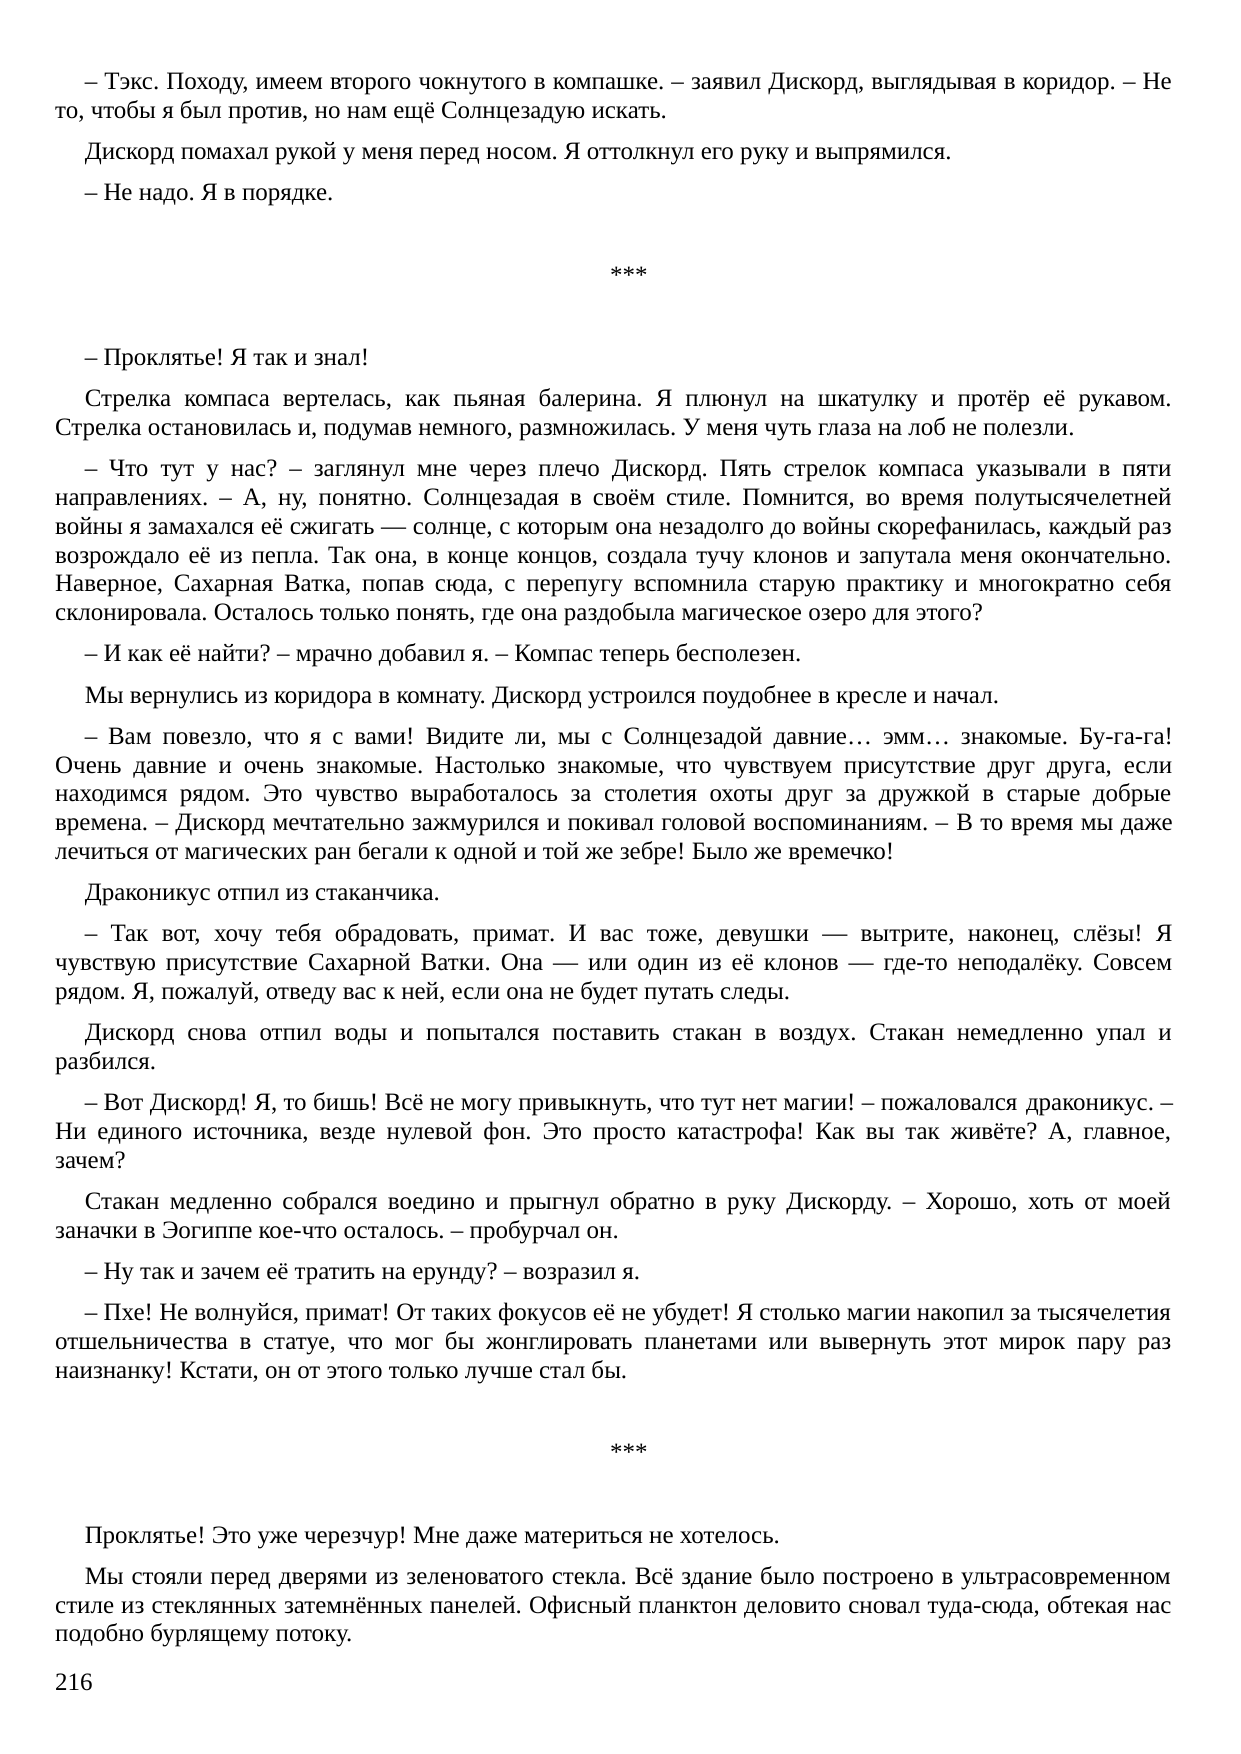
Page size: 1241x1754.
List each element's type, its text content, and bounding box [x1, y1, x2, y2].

text Мы стояли перед дверями из зеленоватого стекла. Всё здание было построено в ультрасовременном стиле из стеклянных затемнённых панелей. Офисный планктон деловито сновал туда-сюда, обтекая нас подобно бурлящему потоку. [55, 1561, 1173, 1647]
text – Что тут у нас? – заглянул мне через плечо Дискорд. Пять стрелок компаса указывали в пяти направлениях. – А, ну, понятно. Солнцезадая в своём стиле. Помнится, во время полутысячелетней войны я замахался её сжигать — солнце, с которым она незадолго до войны скорефанилась, каждый раз возрождало её из пепла. Так она, в конце концов, создала тучу клонов и запутала меня окончательно. Наверное, Сахарная Ватка, попав сюда, с перепугу вспомнила старую практику и многократно себя склонировала. Осталось только понять, где она раздобыла магическое озеро для этого? [55, 453, 1173, 626]
text – Не надо. Я в порядке. [55, 177, 1173, 206]
text Драконикус отпил из стаканчика. [55, 877, 1173, 906]
text Проклятье! Это уже черезчур! Мне даже материться не хотелось. [55, 1520, 1173, 1548]
text – Вот Дискорд! Я, то бишь! Всё не могу привыкнуть, что тут нет магии! – пожаловался драконикус. – Ни единого источника, везде нулевой фон. Это просто катастрофа! Как вы так живёте? А, главное, зачем? [55, 1087, 1173, 1173]
text – Пхе! Не волнуйся, примат! От таких фокусов её не убудет! Я столько магии накопил за тысячелетия отшельничества в статуе, что мог бы жонглировать планетами или вывернуть этот мирок пару раз наизнанку! Кстати, он от этого только лучше стал бы. [55, 1297, 1173, 1383]
text Стрелка компаса вертелась, как пьяная балерина. Я плюнул на шкатулку и протёр её рукавом. Стрелка остановилась и, подумав немного, размножилась. У меня чуть глаза на лоб не полезли. [55, 383, 1173, 441]
text – Ну так и зачем её тратить на ерунду? – возразил я. [55, 1256, 1173, 1285]
text – И как её найти? – мрачно добавил я. – Компас теперь бесполезен. [55, 638, 1173, 667]
text – Вам повезло, что я с вами! Видите ли, мы с Солнцезадой давние… эмм… знакомые. Бу-га-га! Очень давние и очень знакомые. Настолько знакомые, что чувствуем присутствие друг друга, если находимся рядом. Это чувство выработалось за столетия охоты друг за дружкой в старые добрые времена. – Дискорд мечтательно зажмурился и покивал головой воспоминаниям. – В то время мы даже лечиться от магических ран бегали к одной и той же зебре! Было же времечко! [55, 721, 1173, 865]
text Дискорд помахал рукой у меня перед носом. Я оттолкнул его руку и выпрямился. [55, 136, 1173, 165]
text – Проклятье! Я так и знал! [55, 342, 1173, 371]
text Дискорд снова отпил воды и попытался поставить стакан в воздух. Стакан немедленно упал и разбился. [55, 1017, 1173, 1075]
text – Так вот, хочу тебя обрадовать, примат. И вас тоже, девушки — вытрите, наконец, слёзы! Я чувствую присутствие Сахарной Ватки. Она — или один из её клонов — где-то неподалёку. Совсем рядом. Я, пожалуй, отведу вас к ней, если она не будет путать следы. [55, 918, 1173, 1005]
text Стакан медленно собрался воедино и прыгнул обратно в руку Дискорду. – Хорошо, хоть от моей заначки в Эогиппе кое-что осталось. – пробурчал он. [55, 1186, 1173, 1243]
text *** [55, 1437, 1173, 1466]
text Мы вернулись из коридора в комнату. Дискорд устроился поудобнее в кресле и начал. [55, 680, 1173, 708]
text *** [55, 260, 1173, 288]
text – Тэкс. Походу, имеем второго чокнутого в компашке. – заявил Дискорд, выглядывая в коридор. – Не то, чтобы я был против, но нам ещё Солнцезадую искать. [55, 66, 1173, 123]
